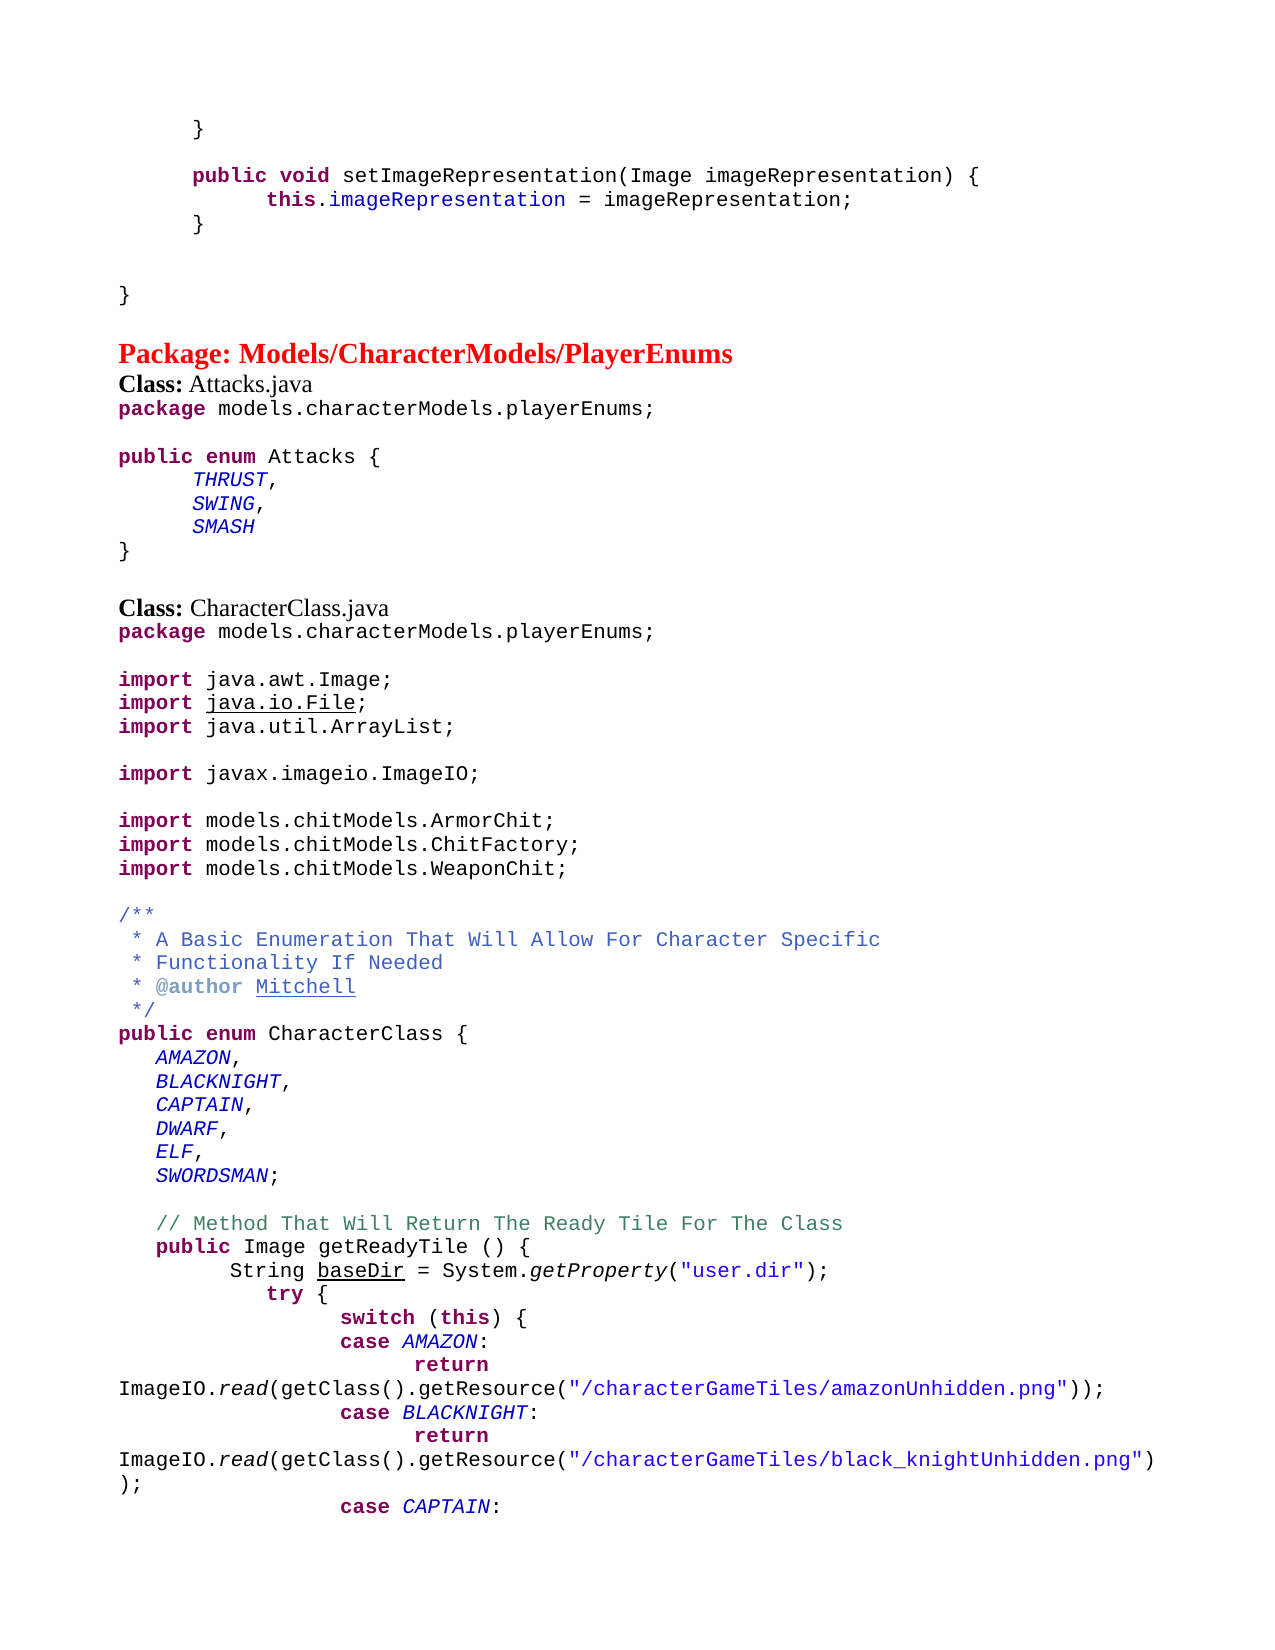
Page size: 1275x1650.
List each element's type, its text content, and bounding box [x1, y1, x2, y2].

text import java.awt.Image; [118, 669, 1157, 692]
text import java.util.ArrayList; [118, 716, 1157, 739]
text public enum CharacterClass { [118, 1023, 1157, 1047]
text } [118, 118, 1157, 142]
text import java.io.File; [118, 692, 1157, 716]
text public Image getReadyTile () { [118, 1236, 1157, 1260]
text Class: CharacterClass.java [118, 593, 1157, 621]
text * Functionality If Needed [118, 952, 1157, 976]
text ELF, [118, 1142, 1157, 1165]
text CAPTAIN, [118, 1094, 1157, 1118]
text try { [118, 1283, 1157, 1307]
text SMASH [118, 517, 1157, 540]
text this.imageRepresentation = imageRepresentation; [118, 189, 1157, 213]
text } [118, 213, 1157, 236]
text DWARF, [118, 1118, 1157, 1142]
text */ [118, 1000, 1157, 1023]
text * @author Mitchell [118, 976, 1157, 1000]
text * A Basic Enumeration That Will Allow For Character Specific [118, 929, 1157, 952]
text package models.characterModels.playerEnums; [118, 398, 1157, 422]
text return ImageIO.read(getClass().getResource("/characterGameTiles/black_knightUnhidden.png")); [118, 1425, 1157, 1496]
text } [118, 284, 1157, 307]
text Class: Attacks.java [118, 369, 1157, 398]
text THRUST, [118, 469, 1157, 493]
text // Method That Will Return The Ready Tile For The Class [118, 1212, 1157, 1236]
text public void setImageRepresentation(Image imageRepresentation) { [118, 165, 1157, 189]
text return ImageIO.read(getClass().getResource("/characterGameTiles/amazonUnhidden.png")); [118, 1354, 1157, 1402]
text BLACKNIGHT, [118, 1071, 1157, 1094]
text /** [118, 905, 1157, 929]
text SWING, [118, 493, 1157, 517]
text case BLACKNIGHT: [118, 1402, 1157, 1425]
text Package: Models/CharacterModels/PlayerEnums [118, 336, 1157, 369]
text case AMAZON: [118, 1331, 1157, 1354]
text AMAZON, [118, 1047, 1157, 1071]
text import models.chitModels.WeaponChit; [118, 858, 1157, 881]
text import javax.imageio.ImageIO; [118, 763, 1157, 787]
text SWORDSMAN; [118, 1165, 1157, 1189]
text public enum Attacks { [118, 446, 1157, 469]
text String baseDir = System.getProperty("user.dir"); [118, 1260, 1157, 1283]
text import models.chitModels.ChitFactory; [118, 834, 1157, 858]
text } [118, 540, 1157, 564]
text package models.characterModels.playerEnums; [118, 621, 1157, 645]
text switch (this) { [118, 1307, 1157, 1331]
text import models.chitModels.ArmorChit; [118, 811, 1157, 834]
text case CAPTAIN: [118, 1496, 1157, 1520]
